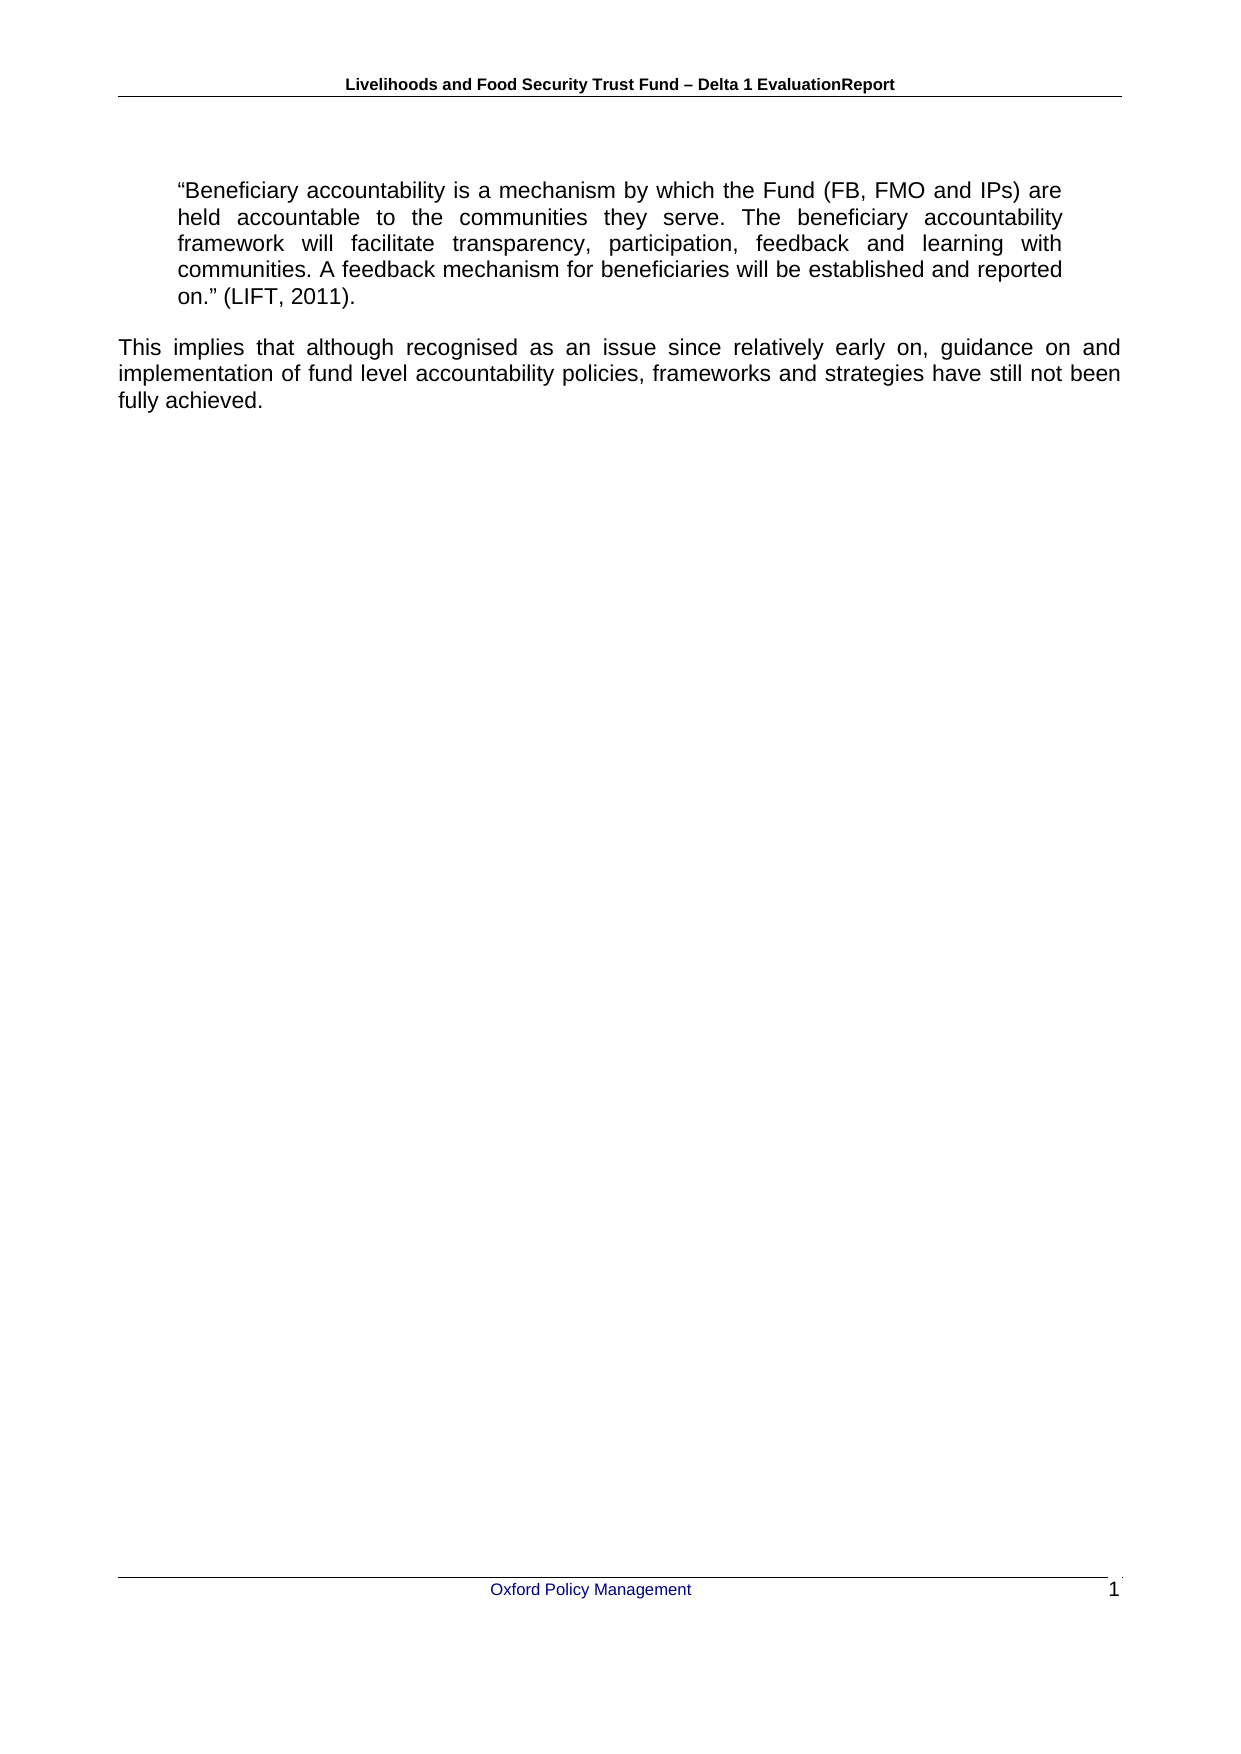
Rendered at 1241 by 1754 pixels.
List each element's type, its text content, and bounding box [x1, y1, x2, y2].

text This implies that although recognised as an issue since relatively early on, guidance on and implementation of fund level accountability policies, frameworks and strategies have still not been fully achieved. [118, 334, 1122, 413]
text “Beneficiary accountability is a mechanism by which the Fund (FB, FMO and IPs) are held accountable to the communities they serve. The beneficiary accountability framework will facilitate transparency, participation, feedback and learning with communities. A feedback mechanism for beneficiaries will be established and reported on.” (LIFT, 2011). [177, 177, 1063, 309]
